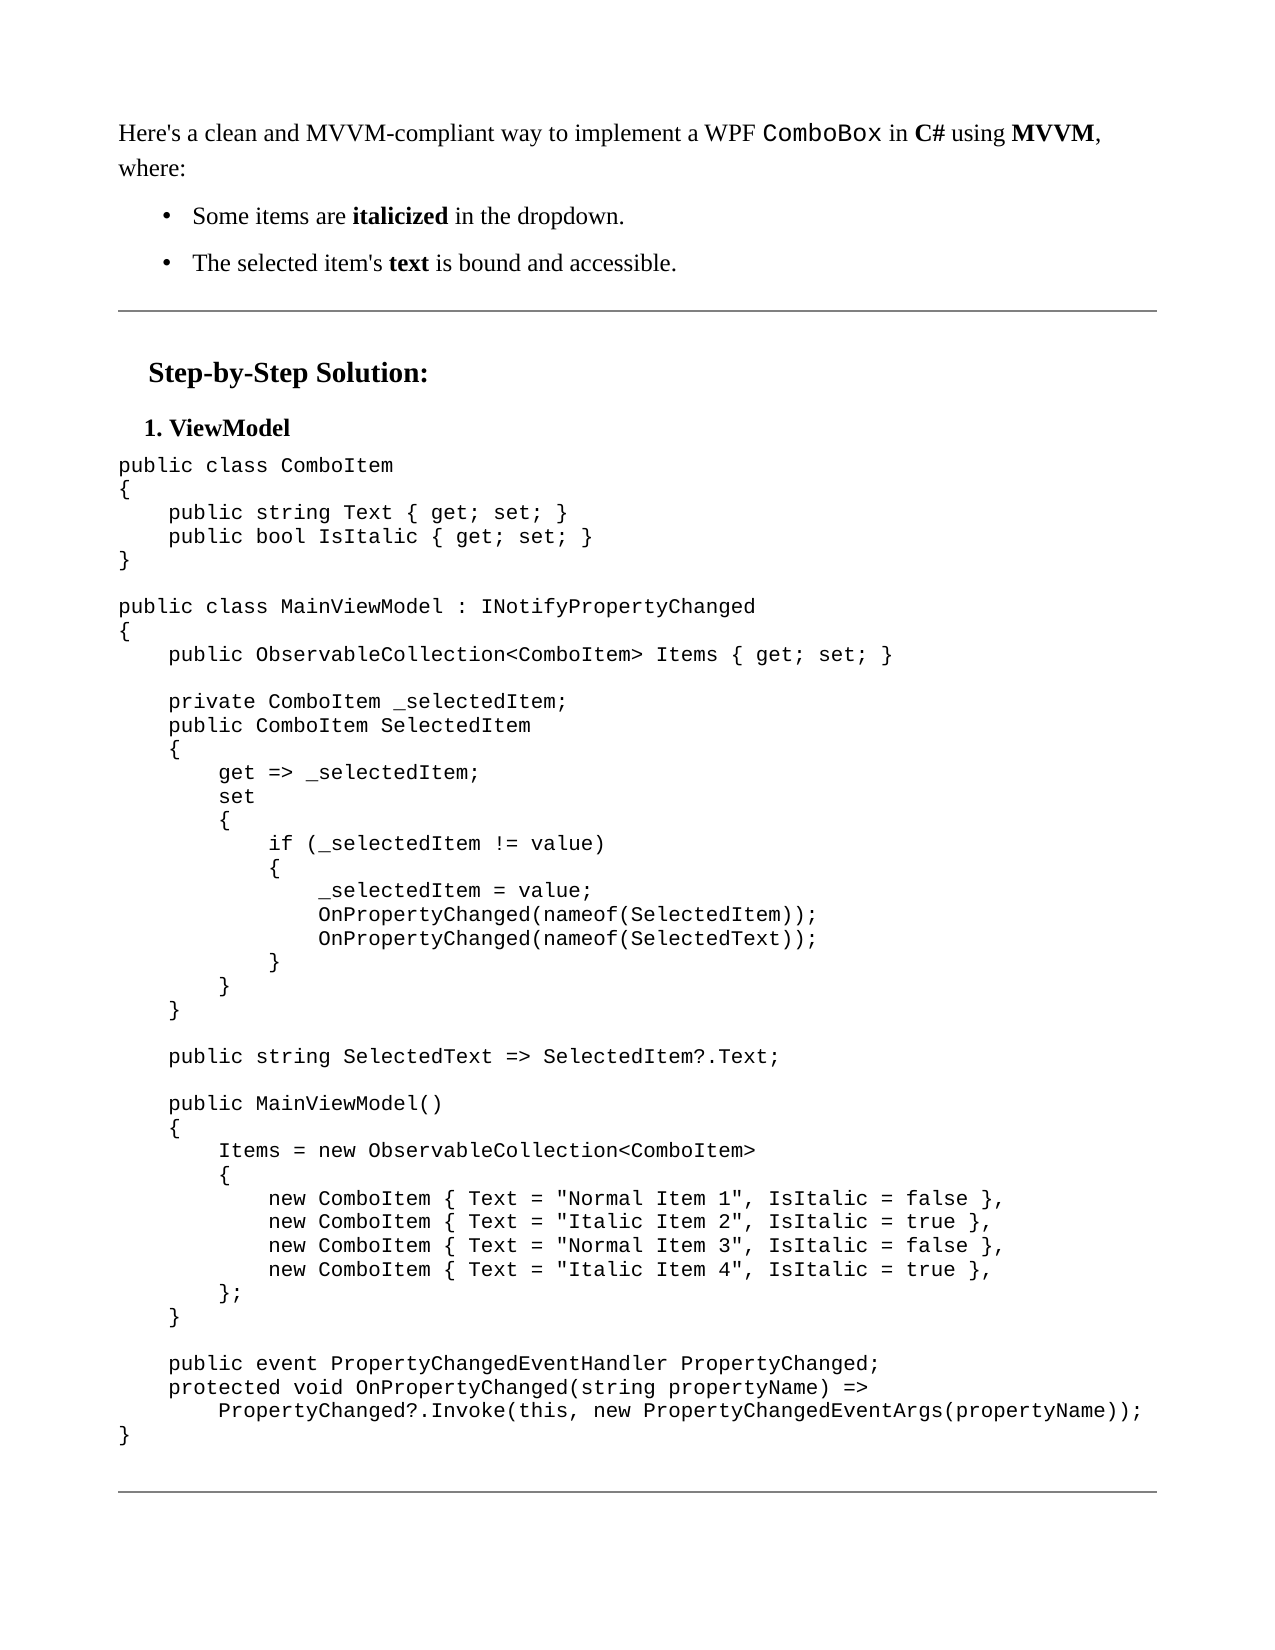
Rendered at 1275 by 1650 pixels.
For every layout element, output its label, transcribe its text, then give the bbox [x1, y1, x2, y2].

list Some items are italicized in the dropdown. [162, 201, 1157, 229]
subtitle 🧩 Step-by-Step Solution: [118, 355, 1157, 388]
text protected void OnPropertyChanged(string propertyName) => [118, 1377, 1157, 1401]
text { [118, 478, 1157, 502]
subtitle ✅ 1. ViewModel [118, 413, 1157, 442]
text } [118, 951, 1157, 975]
text private ComboItem _selectedItem; [118, 691, 1157, 715]
text } [118, 549, 1157, 573]
text OnPropertyChanged(nameof(SelectedText)); [118, 928, 1157, 951]
text new ComboItem { Text = "Normal Item 3", IsItalic = false }, [118, 1235, 1157, 1259]
text get => _selectedItem; [118, 762, 1157, 786]
text } [118, 1306, 1157, 1329]
text public event PropertyChangedEventHandler PropertyChanged; [118, 1353, 1157, 1377]
text new ComboItem { Text = "Italic Item 2", IsItalic = true }, [118, 1211, 1157, 1235]
text public MainViewModel() [118, 1093, 1157, 1117]
text PropertyChanged?.Invoke(this, new PropertyChangedEventArgs(propertyName)); [118, 1401, 1157, 1424]
text { [118, 1164, 1157, 1188]
text public ComboItem SelectedItem [118, 715, 1157, 738]
text }; [118, 1282, 1157, 1306]
text new ComboItem { Text = "Italic Item 4", IsItalic = true }, [118, 1259, 1157, 1282]
text } [118, 975, 1157, 998]
text new ComboItem { Text = "Normal Item 1", IsItalic = false }, [118, 1188, 1157, 1211]
text { [118, 738, 1157, 762]
text OnPropertyChanged(nameof(SelectedItem)); [118, 904, 1157, 928]
text set [118, 786, 1157, 809]
text { [118, 620, 1157, 644]
text { [118, 1117, 1157, 1140]
text public class MainViewModel : INotifyPropertyChanged [118, 597, 1157, 620]
text { [118, 857, 1157, 880]
text public bool IsItalic { get; set; } [118, 526, 1157, 549]
text Here's a clean and MVVM-compliant way to implement a WPF ComboBox in C# using MVVM, where: [118, 118, 1157, 182]
text Items = new ObservableCollection<ComboItem> [118, 1140, 1157, 1164]
text public class ComboItem [118, 455, 1157, 478]
text _selectedItem = value; [118, 880, 1157, 904]
text public string SelectedText => SelectedItem?.Text; [118, 1046, 1157, 1069]
text { [118, 809, 1157, 833]
text if (_selectedItem != value) [118, 833, 1157, 857]
text public string Text { get; set; } [118, 502, 1157, 526]
list The selected item's text is bound and accessible. [162, 248, 1157, 277]
text } [118, 1424, 1157, 1448]
text } [118, 998, 1157, 1022]
text public ObservableCollection<ComboItem> Items { get; set; } [118, 644, 1157, 667]
